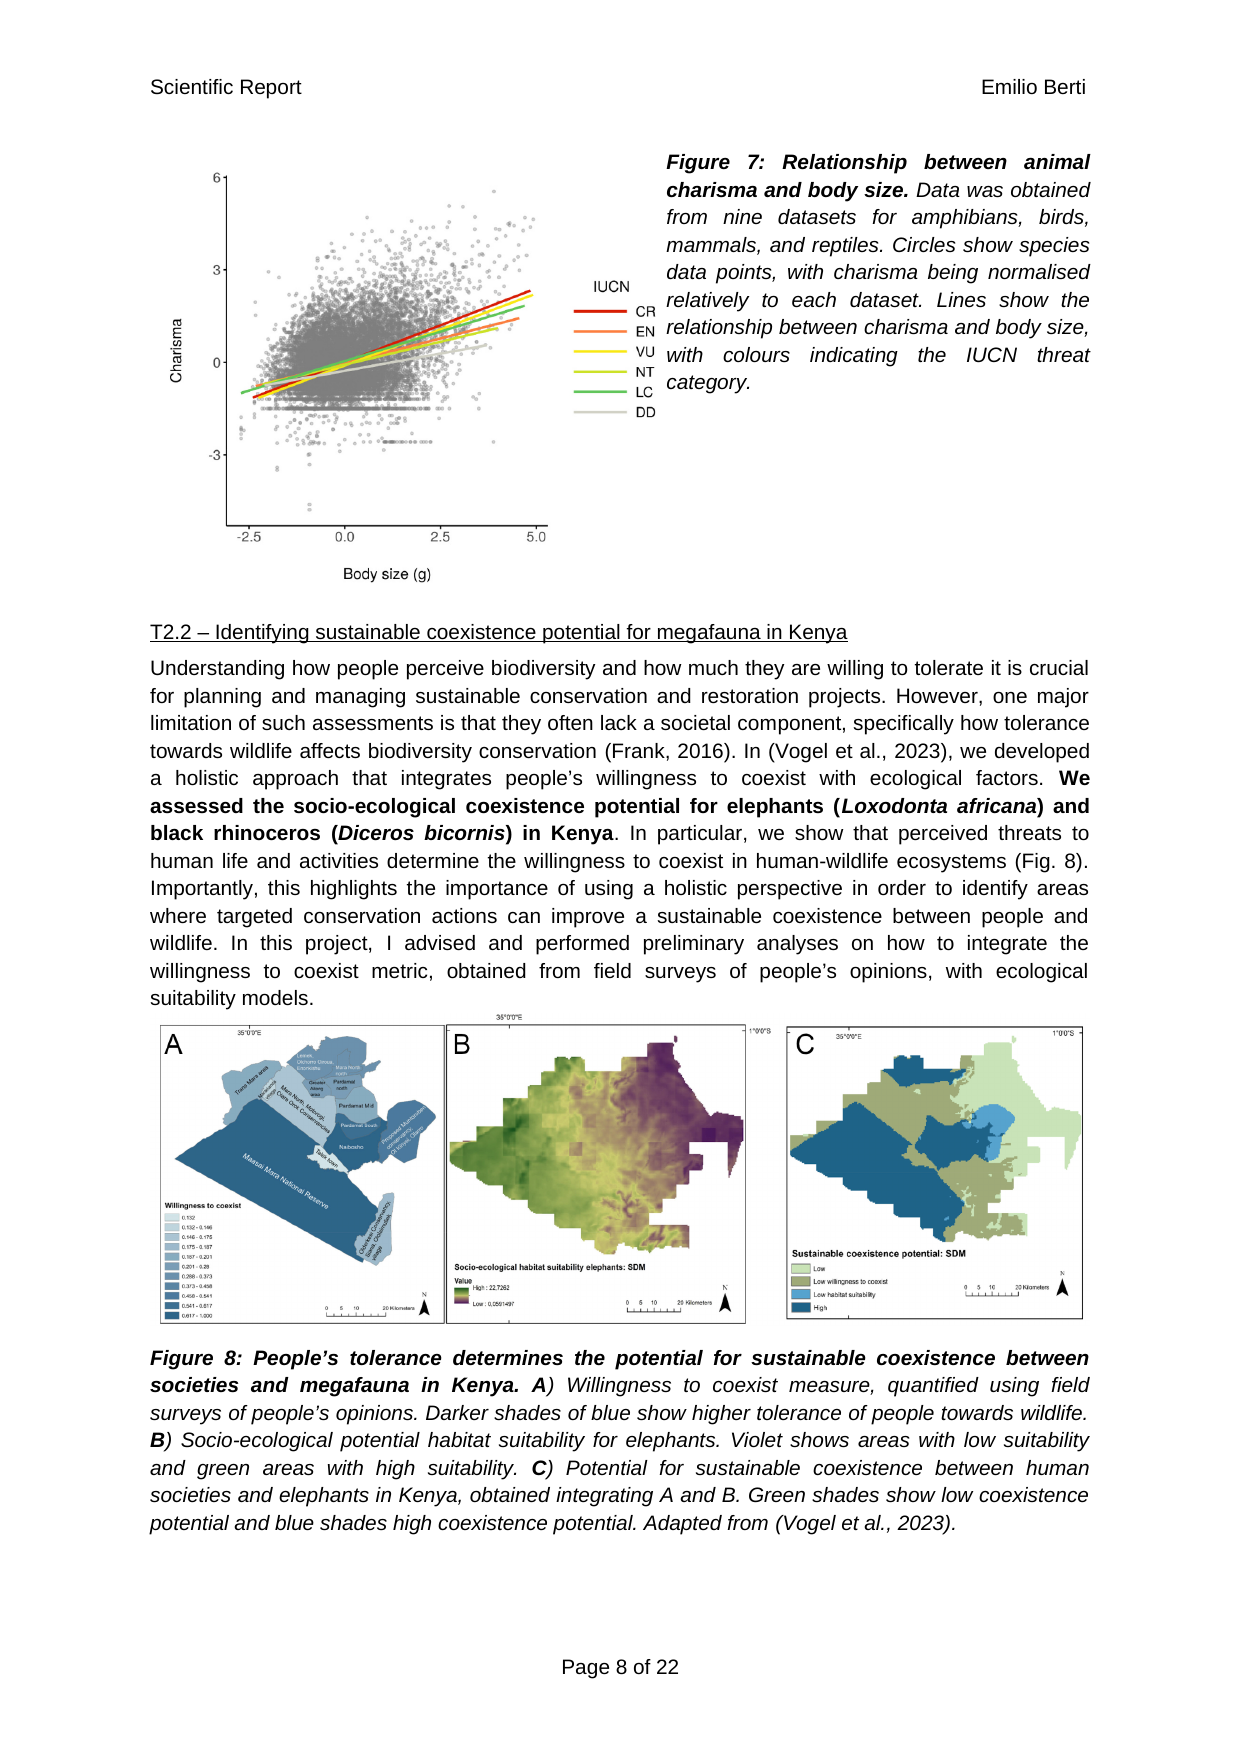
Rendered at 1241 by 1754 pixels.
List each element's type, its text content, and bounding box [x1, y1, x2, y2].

text Figure 7: Relationship between animal charisma and body size. Data was obtained from nine datasets for amphibians, birds, mammals, and reptiles. Circles show species data points, with charisma being normalised relatively to each dataset. Lines show the relationship between charisma and body size, with colours indicating the IUCN threat category. [150, 150, 1090, 394]
text Figure 8: People’s tolerance determines the potential for sustainable coexistence between societies and megafauna in Kenya. A) Willingness to coexist measure, quantified using field surveys of people’s opinions. Darker shades of blue show higher tolerance of people towards wildlife. B) Socio-ecological potential habitat suitability for elephants. Violet shows areas with low suitability and green areas with high suitability. C) Potential for sustainable coexistence between human societies and elephants in Kenya, obtained integrating A and B. Green shades show low coexistence potential and blue shades high coexistence potential. Adapted from (Vogel et al., 2023). [150, 1326, 1090, 1534]
text Understanding how people perceive biodiversity and how much they are willing to tolerate it is crucial for planning and managing sustainable conservation and restoration projects. However, one major limitation of such assessments is that they often lack a societal component, specifically how tolerance towards wildlife affects biodiversity conservation (Frank, 2016). In (Vogel et al., 2023), we developed a holistic approach that integrates people’s willingness to coexist with ecological factors. We assessed the socio-ecological coexistence potential for elephants (Loxodonta africana) and black rhinoceros (Diceros bicornis) in Kenya. In particular, we show that perceived threats to human life and activities determine the willingness to coexist in human-wildlife ecosystems (Fig. 8). Importantly, this highlights the importance of using a holistic perspective in order to identify areas where targeted conservation actions can improve a sustainable coexistence between people and wildlife. In this project, I advised and performed preliminary analyses on how to integrate the willingness to coexist metric, obtained from field surveys of people’s opinions, with ecological suitability models. [150, 656, 1090, 1010]
picture [150, 1013, 1091, 1326]
subtitle T2.2 – Identifying sustainable coexistence potential for megafauna in Kenya [150, 620, 1090, 644]
picture [158, 151, 667, 588]
